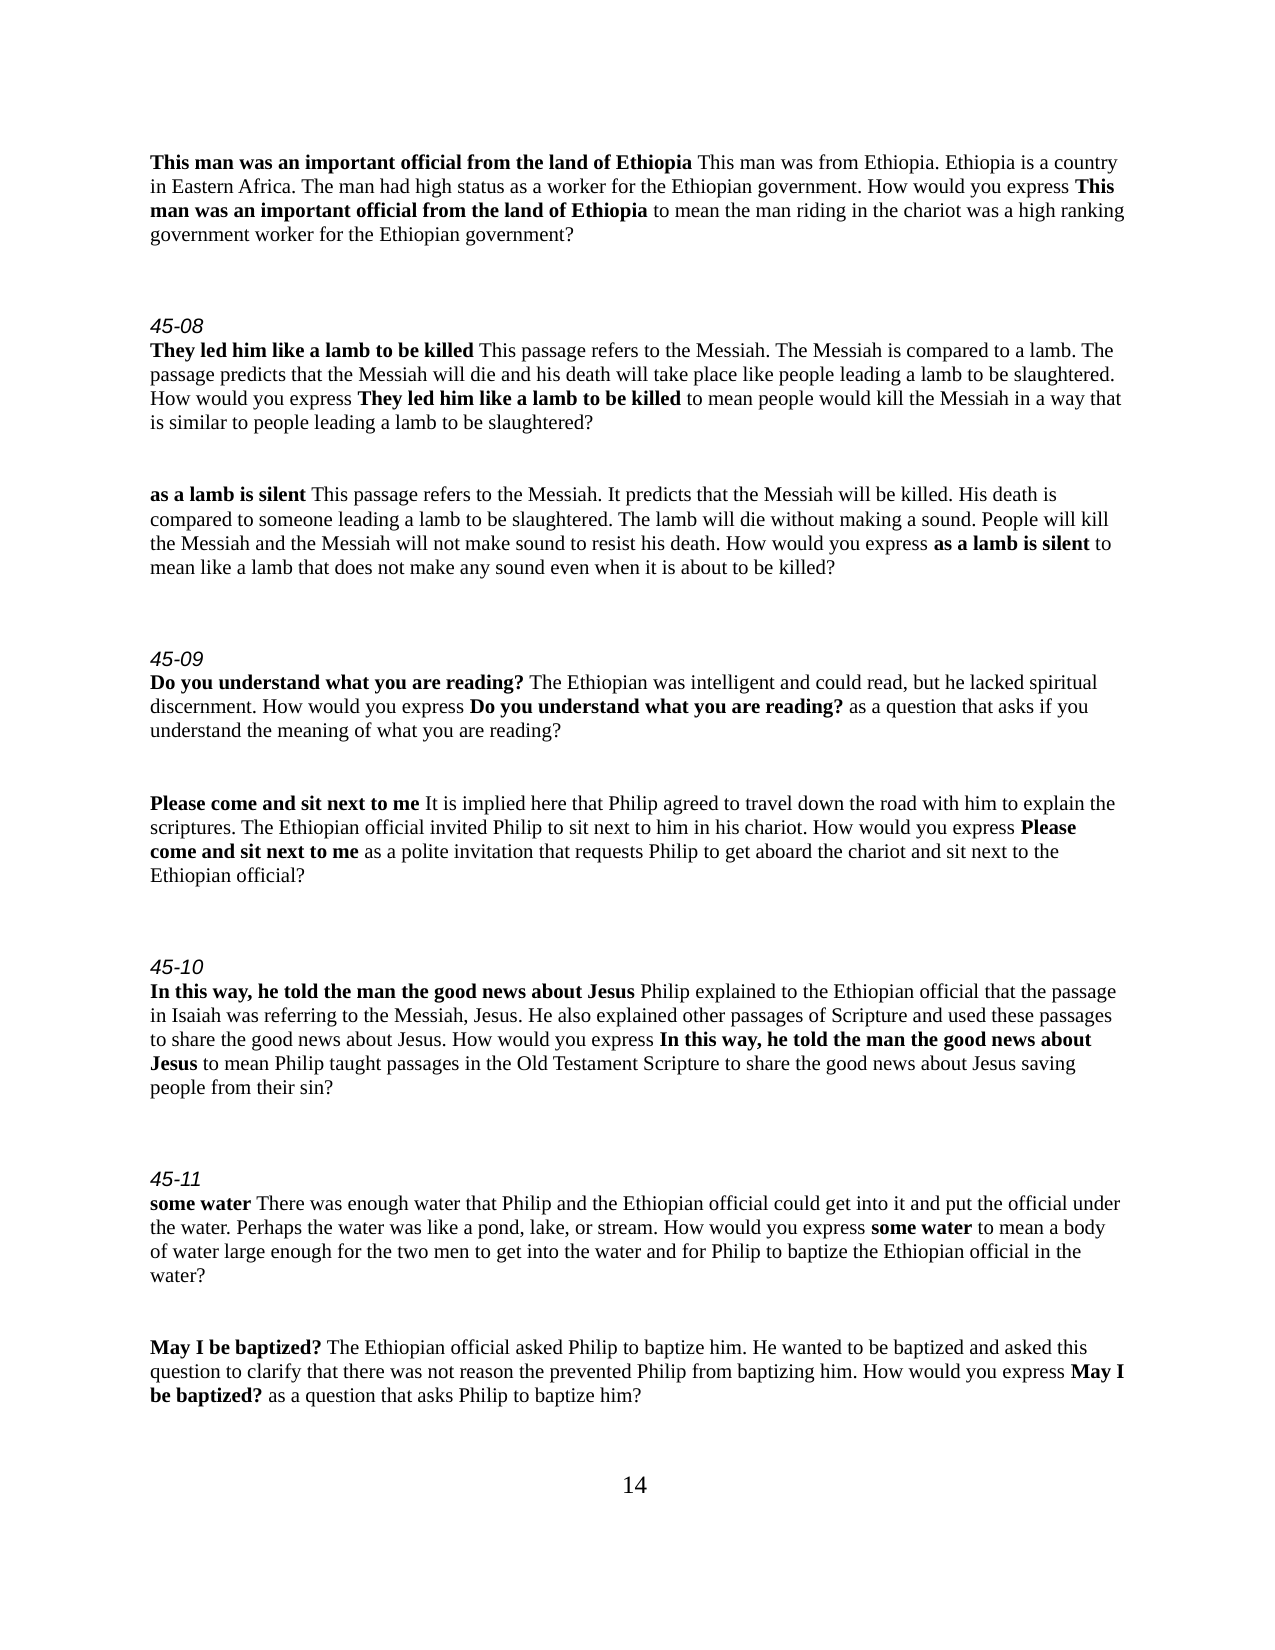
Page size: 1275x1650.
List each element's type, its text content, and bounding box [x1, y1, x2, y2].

text Please come and sit next to me It is implied here that Philip agreed to travel down the road with him to explain the scriptures. The Ethiopian official invited Philip to sit next to him in his chariot. How would you express Please come and sit next to me as a polite invitation that requests Philip to get aboard the chariot and sit next to the Ethiopian official? [150, 791, 1125, 887]
subtitle 45-10 [150, 955, 1125, 979]
text This man was an important official from the land of Ethiopia This man was from Ethiopia. Ethiopia is a country in Eastern Africa. The man had high status as a worker for the Ethiopian government. How would you express This man was an important official from the land of Ethiopia to mean the man riding in the chariot was a high ranking government worker for the Ethiopian government? [150, 150, 1125, 246]
text some water There was enough water that Philip and the Ethiopian official could get into it and put the official under the water. Perhaps the water was like a pond, lake, or stream. How would you express some water to mean a body of water large enough for the two men to get into the water and for Philip to baptize the Ethiopian official in the water? [150, 1191, 1125, 1287]
text In this way, he told the man the good news about Jesus Philip explained to the Ethiopian official that the passage in Isaiah was referring to the Messiah, Jesus. He also explained other passages of Scripture and used these passages to share the good news about Jesus. How would you express In this way, he told the man the good news about Jesus to mean Philip taught passages in the Old Testament Scripture to share the good news about Jesus saving people from their sin? [150, 979, 1125, 1099]
text as a lamb is silent This passage refers to the Messiah. It predicts that the Messiah will be killed. His death is compared to someone leading a lamb to be slaughtered. The lamb will die without making a sound. People will kill the Messiah and the Messiah will not make sound to resist his death. How would you express as a lamb is silent to mean like a lamb that does not make any sound even when it is about to be killed? [150, 482, 1125, 579]
text Do you understand what you are reading? The Ethiopian was intelligent and could read, but he lacked spiritual discernment. How would you express Do you understand what you are reading? as a question that asks if you understand the meaning of what you are reading? [150, 670, 1125, 742]
text May I be baptized? The Ethiopian official asked Philip to baptize him. He wanted to be baptized and asked this question to clarify that there was not reason the prevented Philip from baptizing him. How would you express May I be baptized? as a question that asks Philip to baptize him? [150, 1335, 1125, 1407]
subtitle 45-08 [150, 314, 1125, 338]
subtitle 45-11 [150, 1167, 1125, 1191]
subtitle 45-09 [150, 646, 1125, 670]
text They led him like a lamb to be killed This passage refers to the Messiah. The Messiah is compared to a lamb. The passage predicts that the Messiah will die and his death will take place like people leading a lamb to be slaughtered. How would you express They led him like a lamb to be killed to mean people would kill the Messiah in a way that is similar to people leading a lamb to be slaughtered? [150, 338, 1125, 434]
